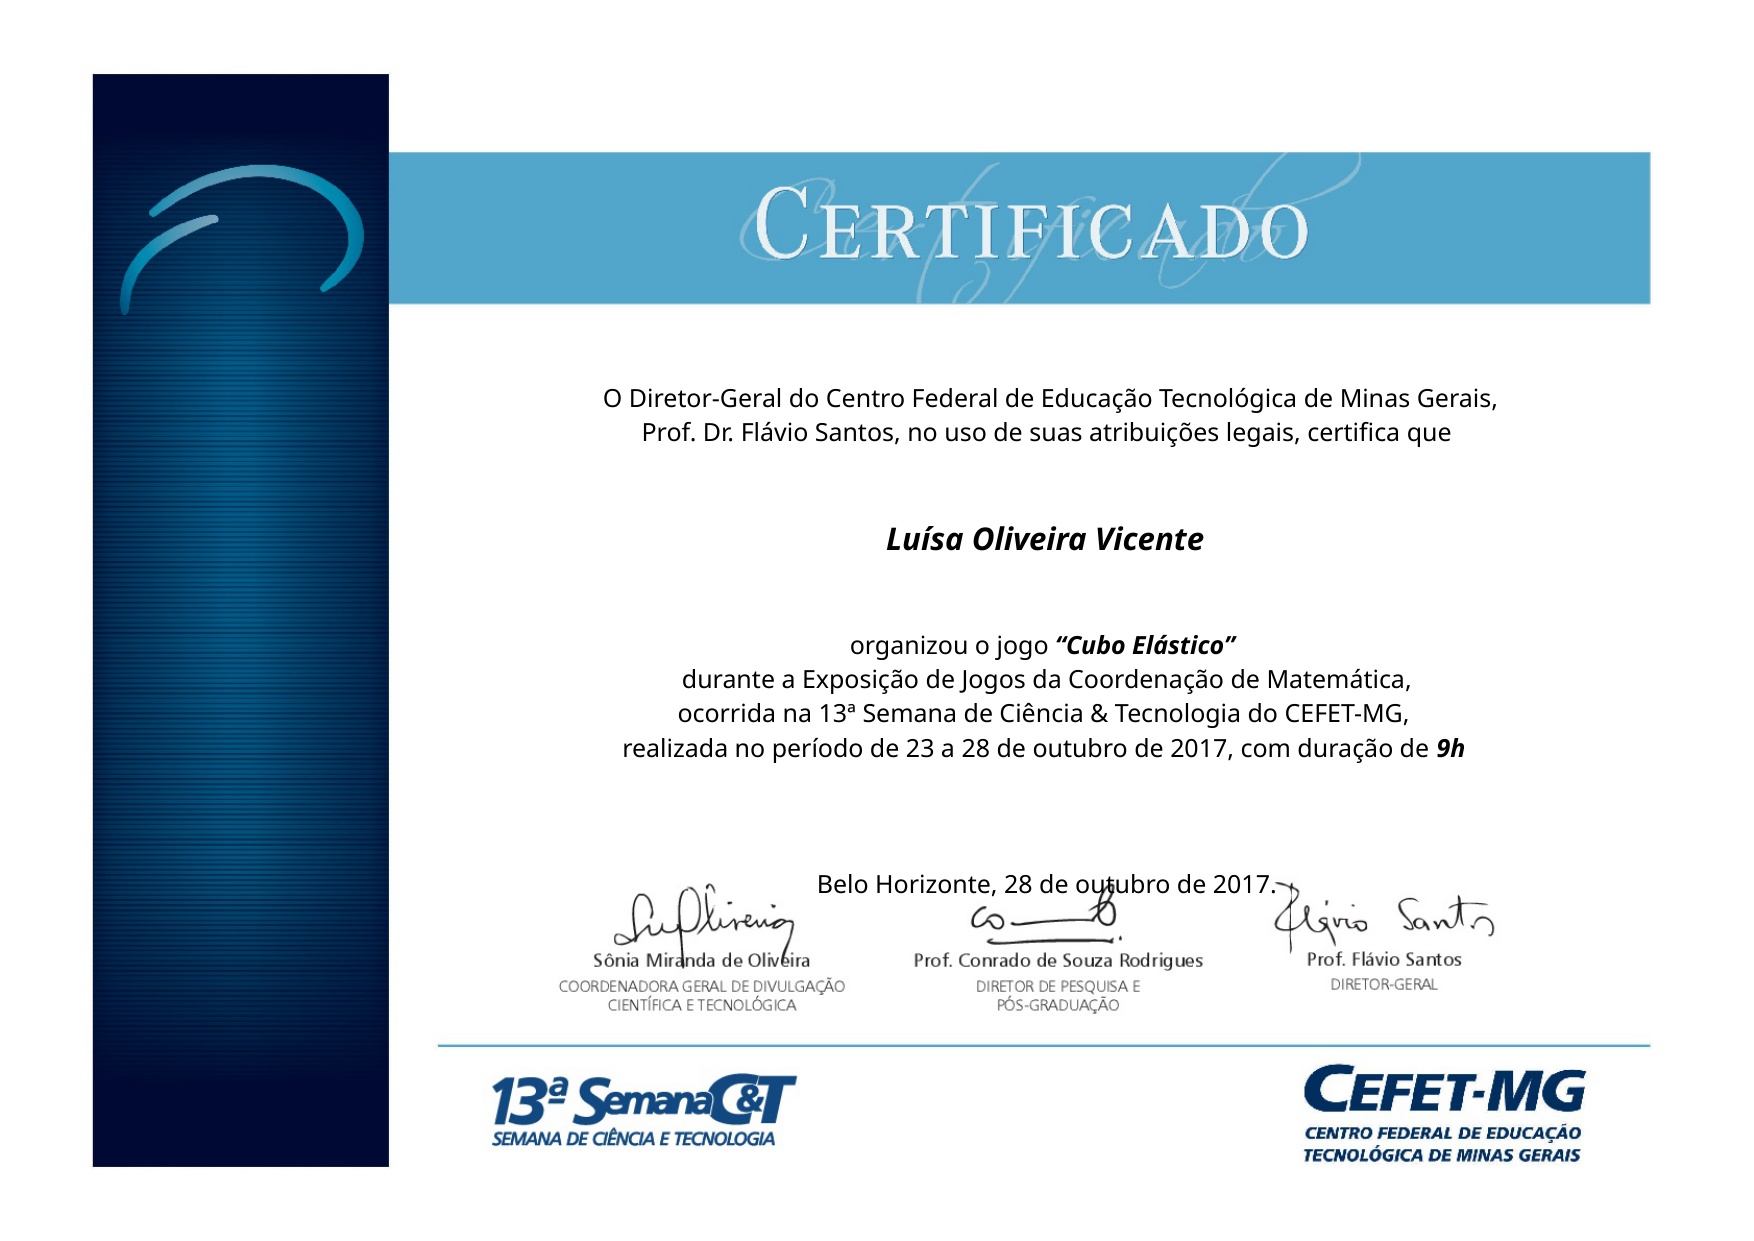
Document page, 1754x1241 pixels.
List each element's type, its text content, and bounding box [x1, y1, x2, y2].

picture [476, 449, 1277, 517]
text realizada no período de 23 a 28 de outubro de 2017, com duração de 9h [340, 730, 1754, 764]
picture [476, 901, 1277, 1020]
picture [476, 220, 1277, 381]
text organizou o jogo “Cubo Elástico” [340, 628, 1754, 662]
text ocorrida na 13ª Semana de Ciência & Tecnologia do CEFET-MG, [340, 696, 1754, 730]
text Prof. Dr. Flávio Santos, no uso de suas atribuições legais, certifica que [340, 415, 1754, 449]
text durante a Exposição de Jogos da Coordenação de Matemática, [340, 662, 1754, 696]
text Belo Horizonte, 28 de outubro de 2017. [340, 866, 1754, 901]
picture [476, 764, 1277, 866]
text Luísa Oliveira Vicente [340, 517, 1754, 560]
text O Diretor-Geral do Centro Federal de Educação Tecnológica de Minas Gerais, [0, 381, 1754, 415]
picture [476, 560, 1277, 628]
